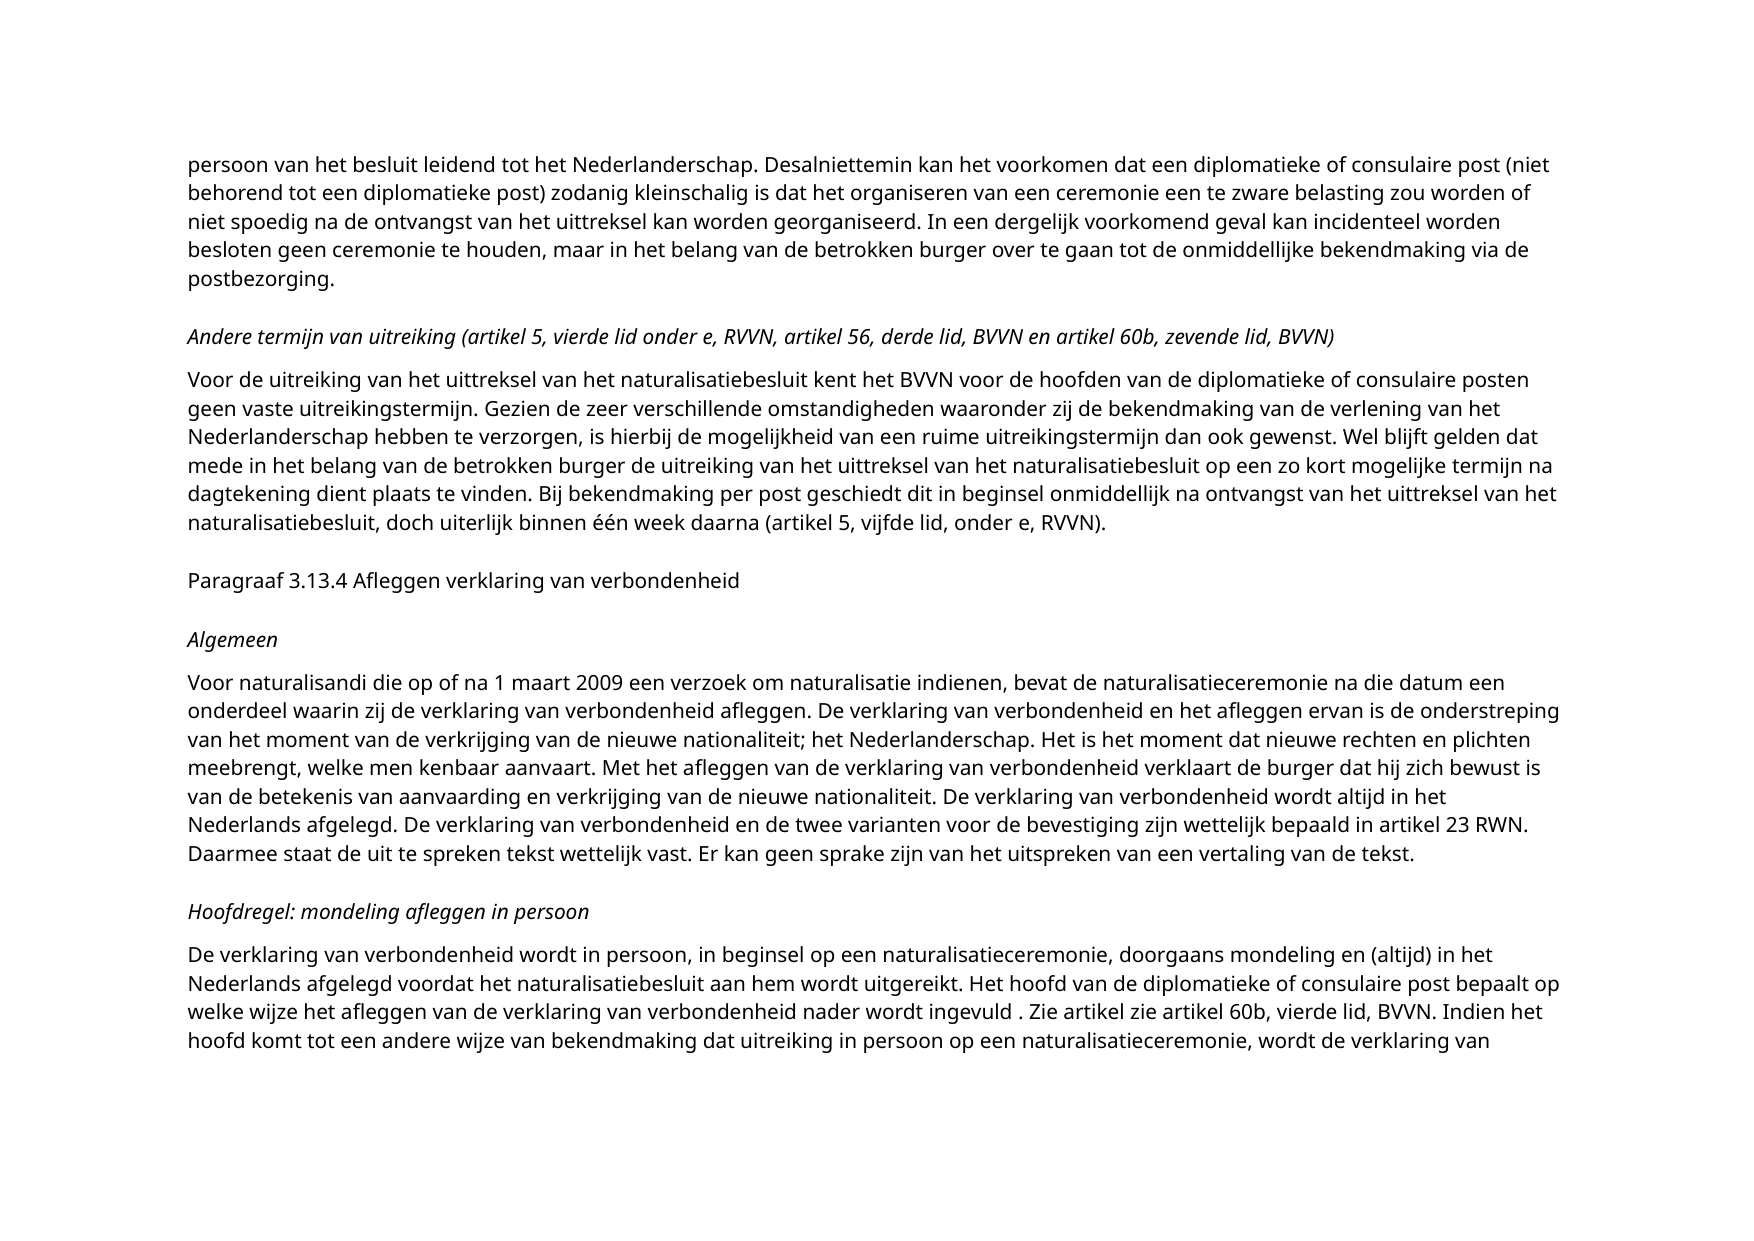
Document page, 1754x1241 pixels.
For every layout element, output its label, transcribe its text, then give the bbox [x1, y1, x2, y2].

text Paragraaf 3.13.4 Afleggen verklaring van verbondenheid [187, 566, 1566, 595]
text Voor naturalisandi die op of na 1 maart 2009 een verzoek om naturalisatie indienen, bevat de naturalisatieceremonie na die datum een onderdeel waarin zij de verklaring van verbondenheid afleggen. De verklaring van verbondenheid en het afleggen ervan is de onderstreping van het moment van de verkrijging van de nieuwe nationaliteit; het Nederlanderschap. Het is het moment dat nieuwe rechten en plichten meebrengt, welke men kenbaar aanvaart. Met het afleggen van de verklaring van verbondenheid verklaart de burger dat hij zich bewust is van de betekenis van aanvaarding en verkrijging van de nieuwe nationaliteit. De verklaring van verbondenheid wordt altijd in het Nederlands afgelegd. De verklaring van verbondenheid en de twee varianten voor de bevestiging zijn wettelijk bepaald in artikel 23 RWN. Daarmee staat de uit te spreken tekst wettelijk vast. Er kan geen sprake zijn van het uitspreken van een vertaling van de tekst. [187, 668, 1566, 867]
text Voor de uitreiking van het uittreksel van het naturalisatiebesluit kent het BVVN voor de hoofden van de diplomatieke of consulaire posten geen vaste uitreikingstermijn. Gezien de zeer verschillende omstandigheden waaronder zij de bekendmaking van de verlening van het Nederlanderschap hebben te verzorgen, is hierbij de mogelijkheid van een ruime uitreikingstermijn dan ook gewenst. Wel blijft gelden dat mede in het belang van de betrokken burger de uitreiking van het uittreksel van het naturalisatiebesluit op een zo kort mogelijke termijn na dagtekening dient plaats te vinden. Bij bekendmaking per post geschiedt dit in beginsel onmiddellijk na ontvangst van het uittreksel van het naturalisatiebesluit, doch uiterlijk binnen één week daarna (artikel 5, vijfde lid, onder e, RVVN). [187, 366, 1566, 536]
text Algemeen [187, 625, 1566, 653]
text Hoofdregel: mondeling afleggen in persoon [187, 897, 1566, 926]
text De verklaring van verbondenheid wordt in persoon, in beginsel op een naturalisatieceremonie, doorgaans mondeling en (altijd) in het Nederlands afgelegd voordat het naturalisatiebesluit aan hem wordt uitgereikt. Het hoofd van de diplomatieke of consulaire post bepaalt op welke wijze het afleggen van de verklaring van verbondenheid nader wordt ingevuld . Zie artikel zie artikel 60b, vierde lid, BVVN. Indien het hoofd komt tot een andere wijze van bekendmaking dat uitreiking in persoon op een naturalisatieceremonie, wordt de verklaring van [187, 941, 1566, 1054]
text persoon van het besluit leidend tot het Nederlanderschap. Desalniettemin kan het voorkomen dat een diplomatieke of consulaire post (niet behorend tot een diplomatieke post) zodanig kleinschalig is dat het organiseren van een ceremonie een te zware belasting zou worden of niet spoedig na de ontvangst van het uittreksel kan worden georganiseerd. In een dergelijk voorkomend geval kan incidenteel worden besloten geen ceremonie te houden, maar in het belang van de betrokken burger over te gaan tot de onmiddellijke bekendmaking via de postbezorging. [187, 150, 1566, 292]
text Andere termijn van uitreiking (artikel 5, vierde lid onder e, RVVN, artikel 56, derde lid, BVVN en artikel 60b, zevende lid, BVVN) [187, 322, 1566, 351]
